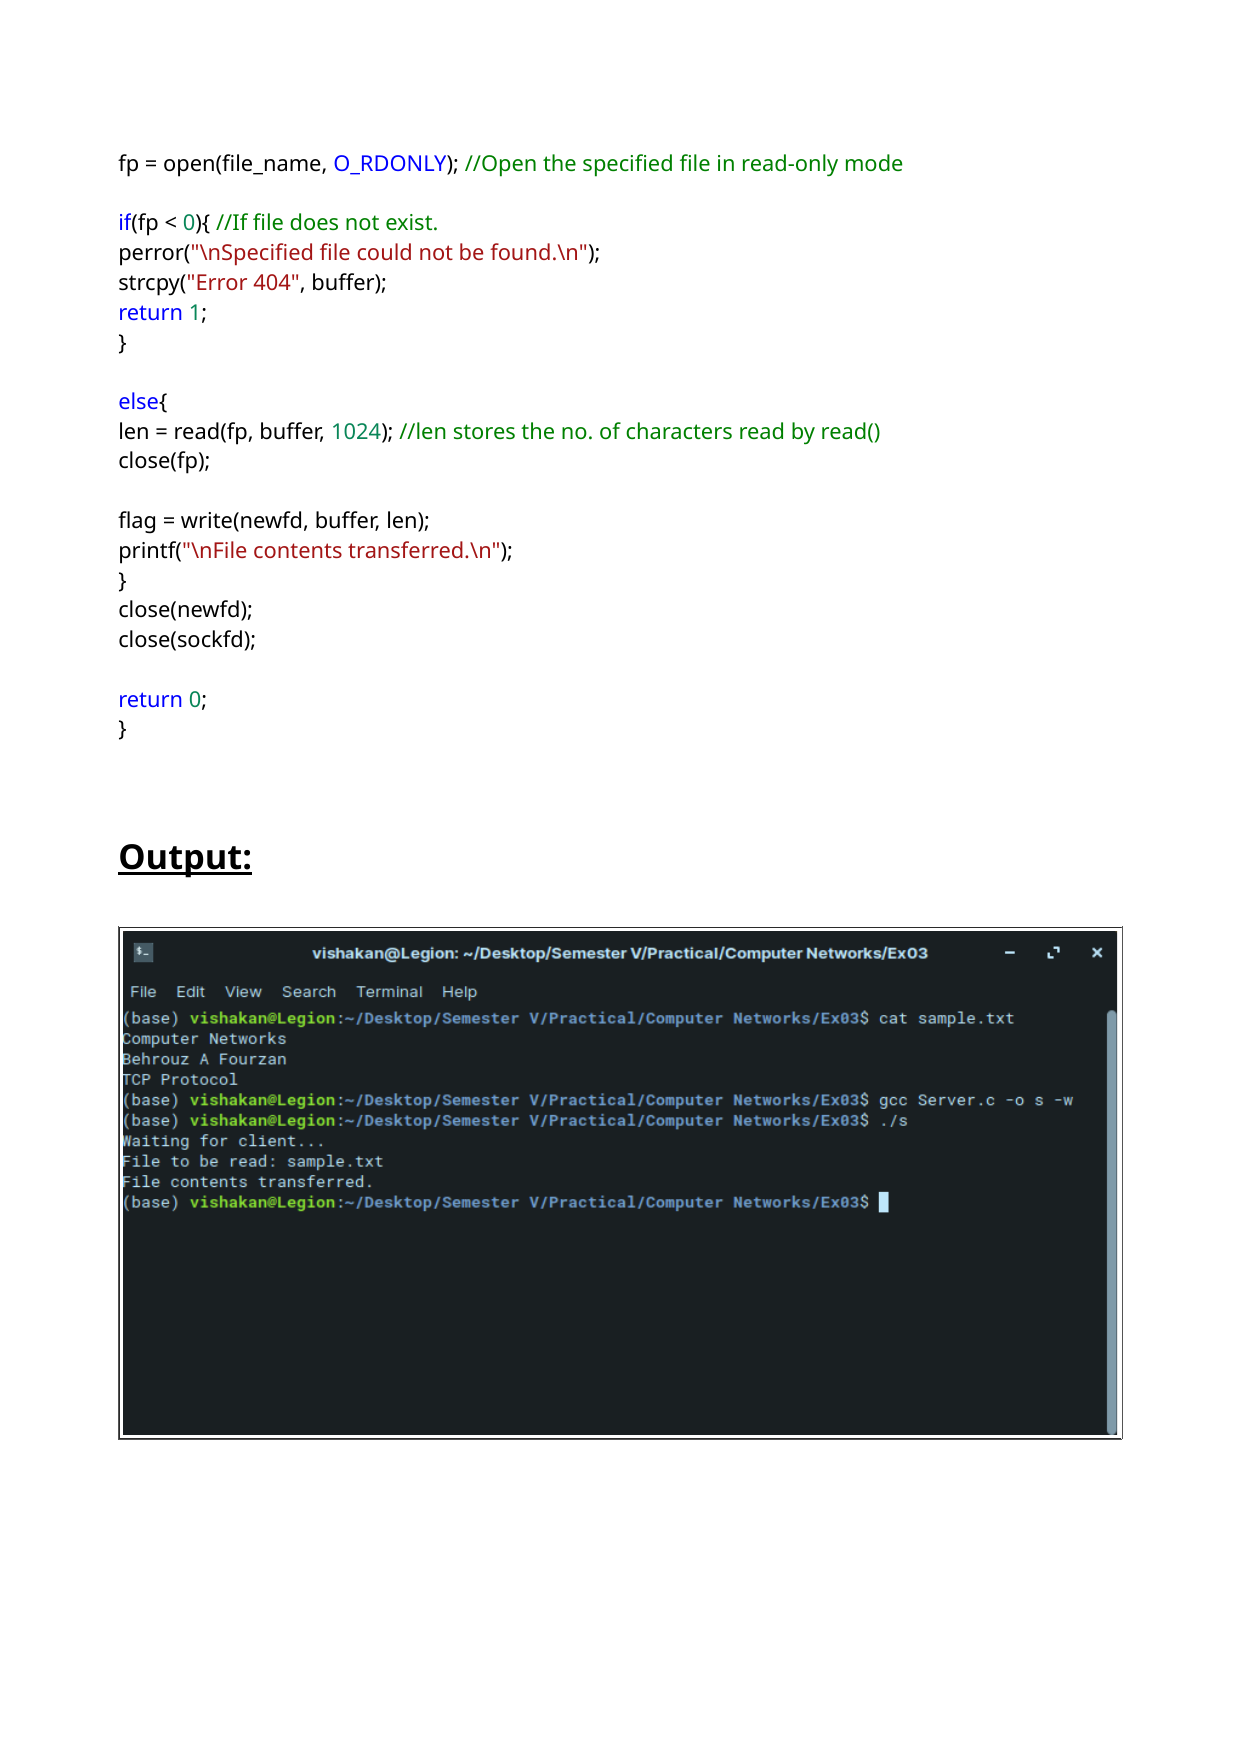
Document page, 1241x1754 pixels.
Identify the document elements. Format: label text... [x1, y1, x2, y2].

text Output: [118, 833, 1122, 879]
text printf("\nFile contents transferred.\n"); [118, 535, 1122, 564]
text fp = open(file_name, O_RDONLY); //Open the specified file in read-only mode [118, 148, 1122, 178]
text flag = write(newfd, buffer, len); [118, 505, 1122, 535]
text else{ [118, 386, 1122, 416]
picture [123, 931, 1118, 1435]
text } [118, 713, 1122, 743]
text } [118, 564, 1122, 594]
text return 1; [118, 297, 1122, 326]
text strcpy("Error 404", buffer); [118, 267, 1122, 297]
text if(fp < 0){ //If file does not exist. [118, 207, 1122, 237]
text close(sockfd); [118, 624, 1122, 654]
text close(fp); [118, 446, 1122, 475]
text len = read(fp, buffer, 1024); //len stores the no. of characters read by read() [118, 416, 1122, 446]
text } [118, 326, 1122, 356]
text close(newfd); [118, 594, 1122, 624]
text return 0; [118, 684, 1122, 713]
text perror("\nSpecified file could not be found.\n"); [118, 237, 1122, 267]
